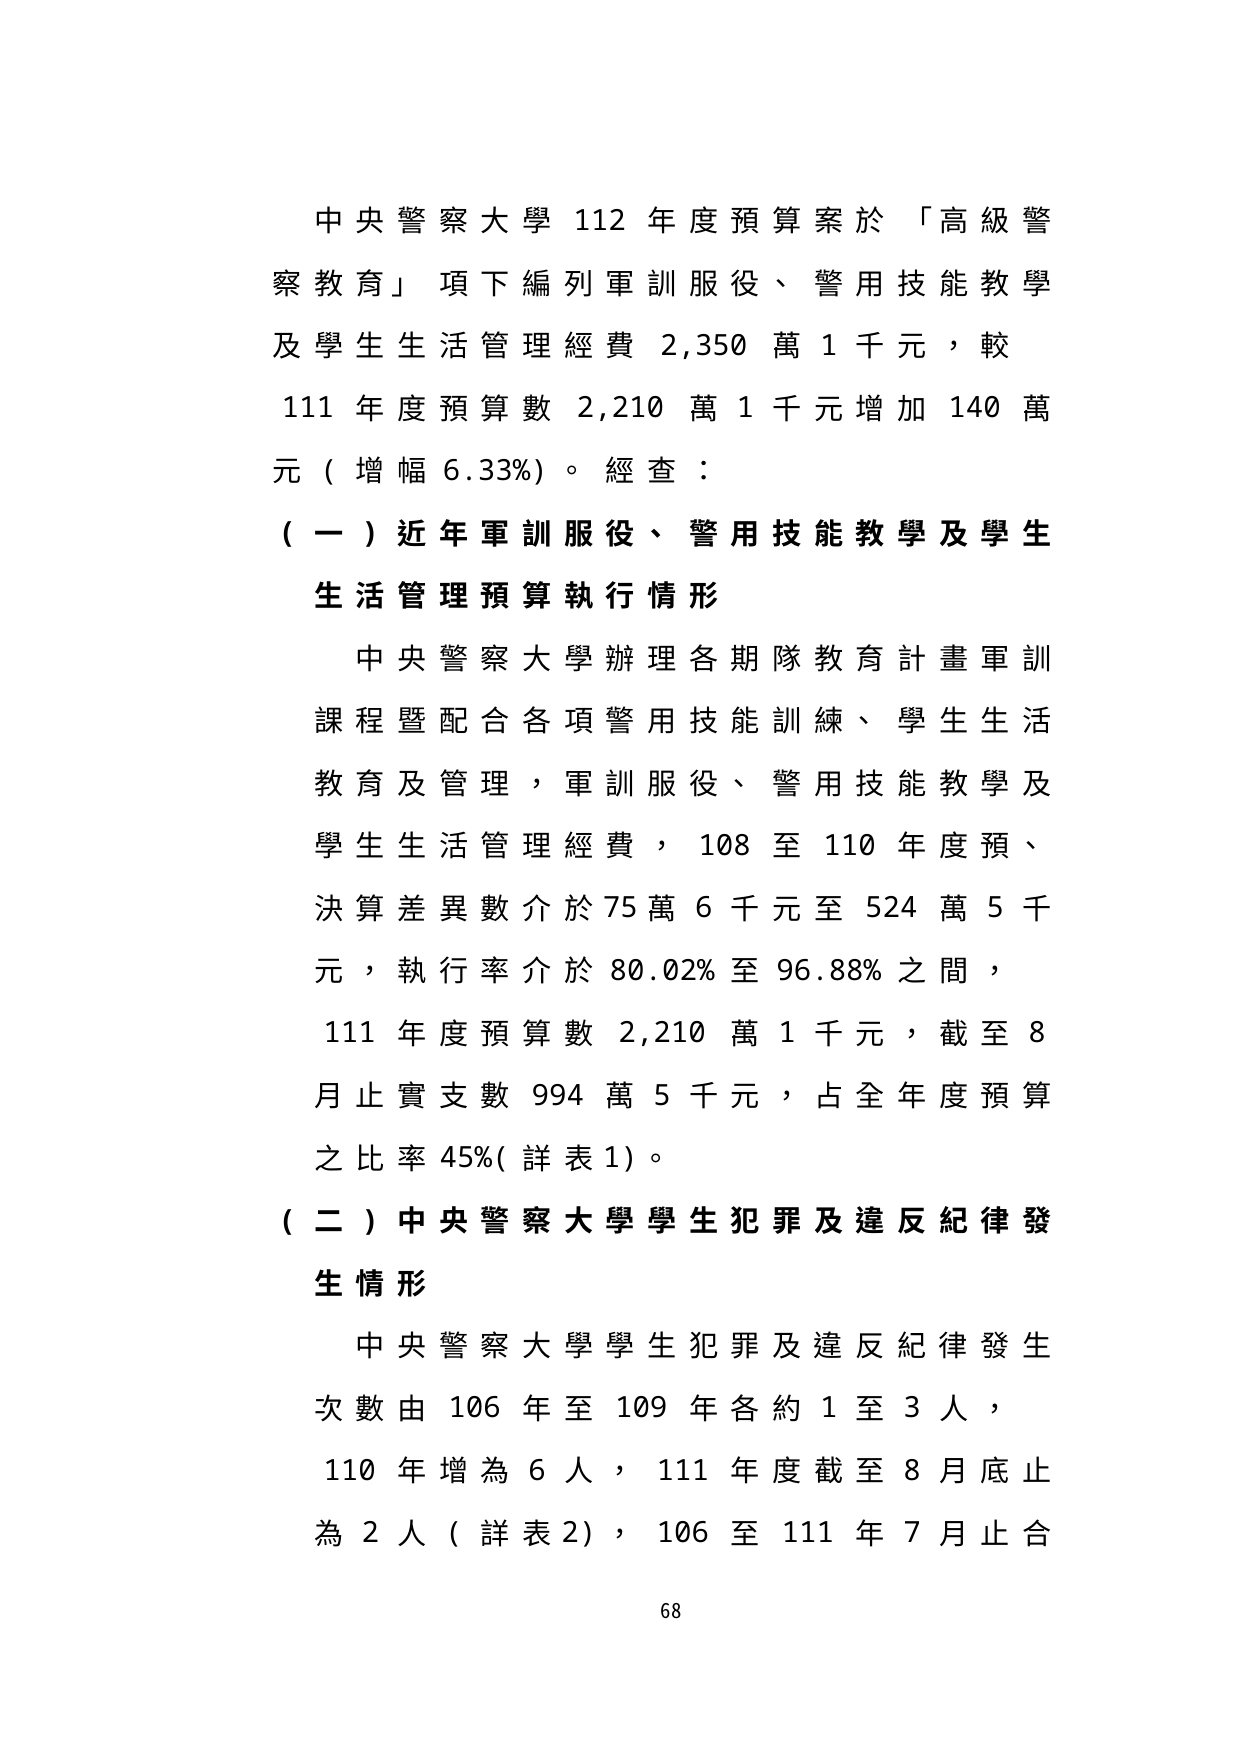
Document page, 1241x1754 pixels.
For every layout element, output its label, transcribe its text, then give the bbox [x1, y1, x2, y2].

text 中央警察大學112年度預算案於「高級警察教育」項下編列軍訓服役、警用技能教學及學生生活管理經費2,350萬1千元，較111年度預算數2,210萬1千元增加140萬元(增幅6.33%)。經查： [242, 177, 1058, 490]
text (二)中央警察大學學生犯罪及違反紀律發生情形 [242, 1177, 1058, 1302]
text (一)近年軍訓服役、警用技能教學及學生生活管理預算執行情形 [242, 490, 1058, 615]
text 中央警察大學學生犯罪及違反紀律發生次數由106年至109年各約1至3人，110年增為6人，111年度截至8月底止為2人(詳表2)，106至111年7月止合 [271, 1302, 1058, 1552]
text 中央警察大學辦理各期隊教育計畫軍訓課程暨配合各項警用技能訓練、學生生活教育及管理，軍訓服役、警用技能教學及學生生活管理經費，108至110年度預、決算差異數介於75萬6千元至524萬5千元，執行率介於80.02%至96.88%之間，111年度預算數2,210萬1千元，截至8月止實支數994萬5千元，占全年度預算之比率45%(詳表1)。 [271, 615, 1058, 1177]
